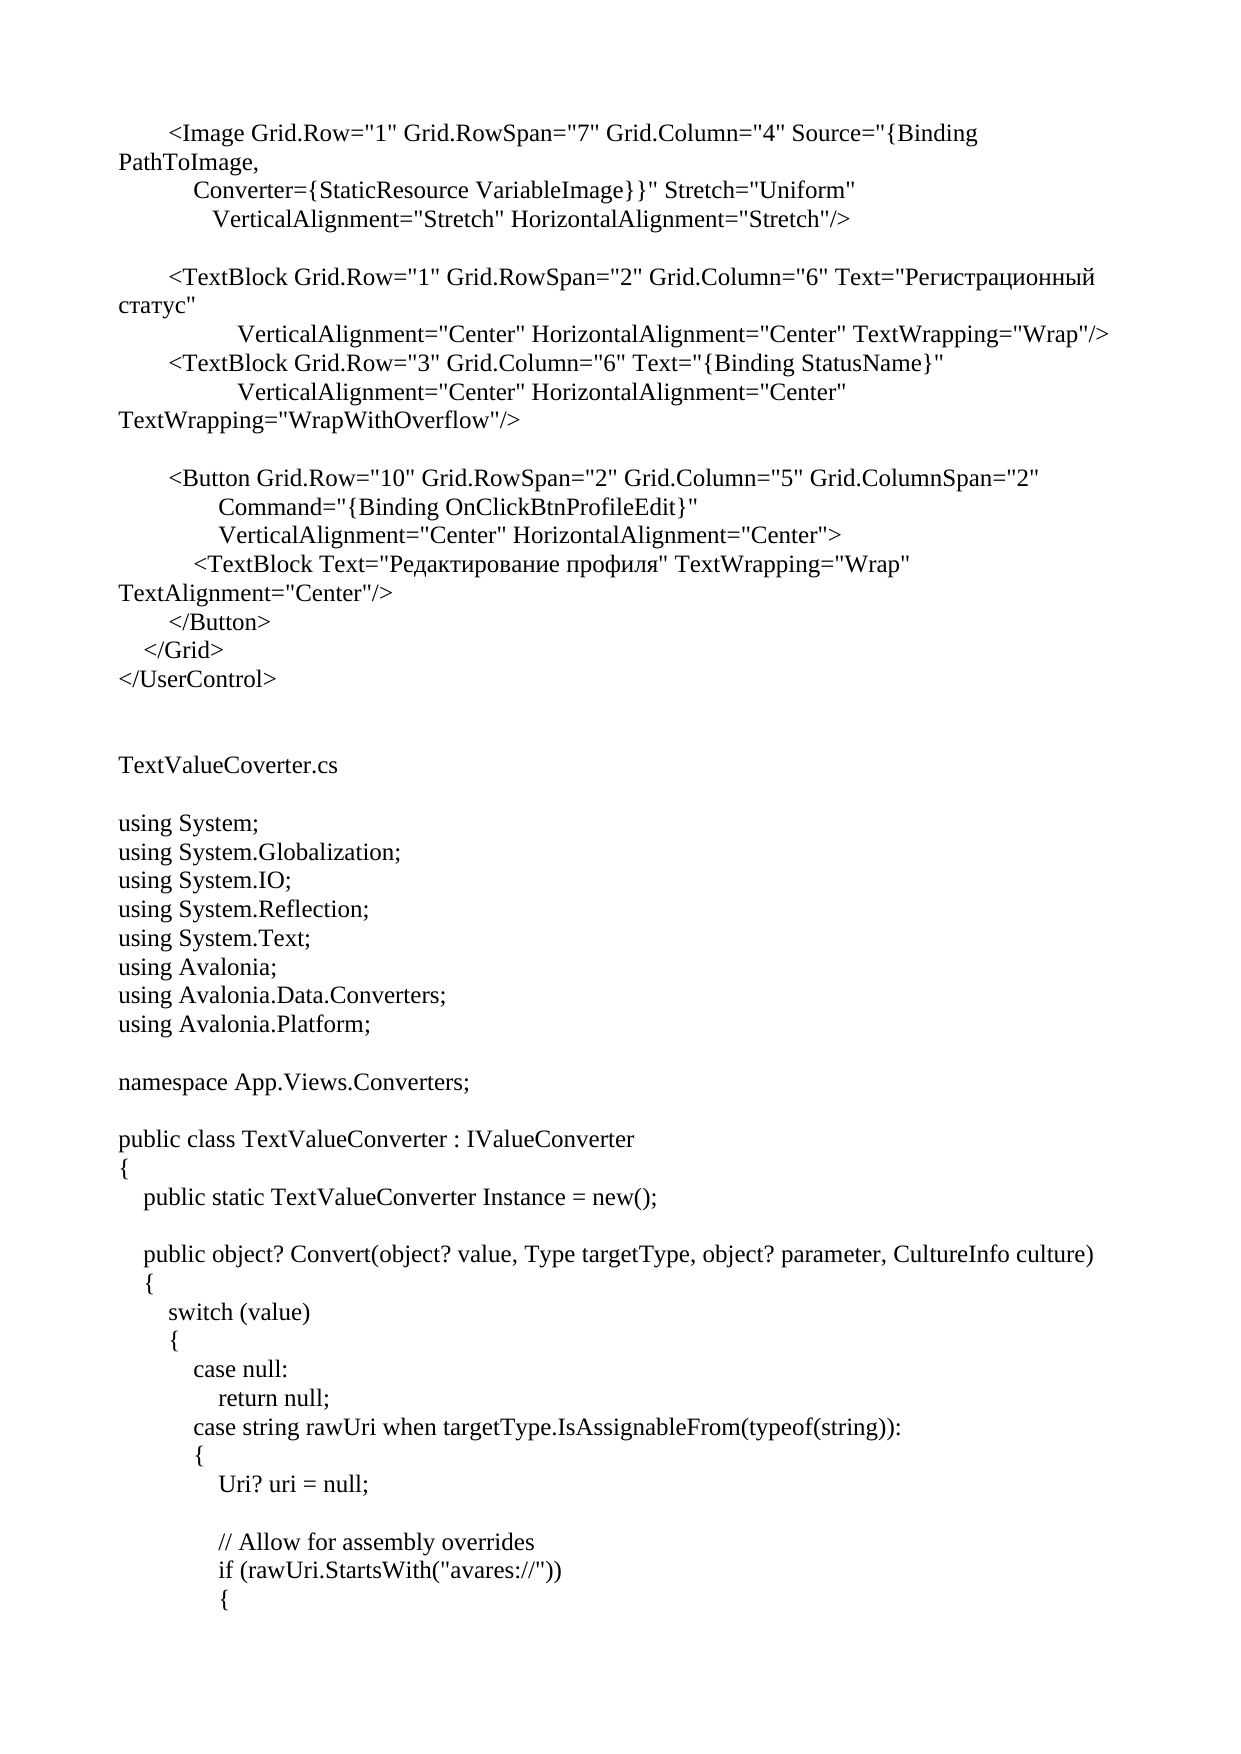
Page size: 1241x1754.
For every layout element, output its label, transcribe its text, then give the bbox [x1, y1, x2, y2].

subtitle using System; using System.Globalization; using System.IO; using System.Reflection; using System.Text; using Avalonia; using Avalonia.Data.Converters; using Avalonia.Platform; namespace App.Views.Converters; public class TextValueConverter : IValueConverter { public static TextValueConverter Instance = new(); public object? Convert(object? value, Type targetType, object? parameter, CultureInfo culture) { switch (value) { case null: return null; case string rawUri when targetType.IsAssignableFrom(typeof(string)): { Uri? uri = null; // Allow for assembly overrides if (rawUri.StartsWith("avares://")) { [118, 808, 1122, 1613]
subtitle <Image Grid.Row="1" Grid.RowSpan="7" Grid.Column="4" Source="{Binding PathToImage, Converter={StaticResource VariableImage}}" Stretch="Uniform" VerticalAlignment="Stretch" HorizontalAlignment="Stretch"/> <TextBlock Grid.Row="1" Grid.RowSpan="2" Grid.Column="6" Text="Регистрационный статус" VerticalAlignment="Center" HorizontalAlignment="Center" TextWrapping="Wrap"/> <TextBlock Grid.Row="3" Grid.Column="6" Text="{Binding StatusName}" VerticalAlignment="Center" HorizontalAlignment="Center" TextWrapping="WrapWithOverflow"/> <Button Grid.Row="10" Grid.RowSpan="2" Grid.Column="5" Grid.ColumnSpan="2" Command="{Binding OnClickBtnProfileEdit}" VerticalAlignment="Center" HorizontalAlignment="Center"> <TextBlock Text="Редактирование профиля" TextWrapping="Wrap" TextAlignment="Center"/> </Button> </Grid> </UserControl> [118, 118, 1122, 751]
subtitle TextValueCoverter.cs [118, 751, 1122, 808]
